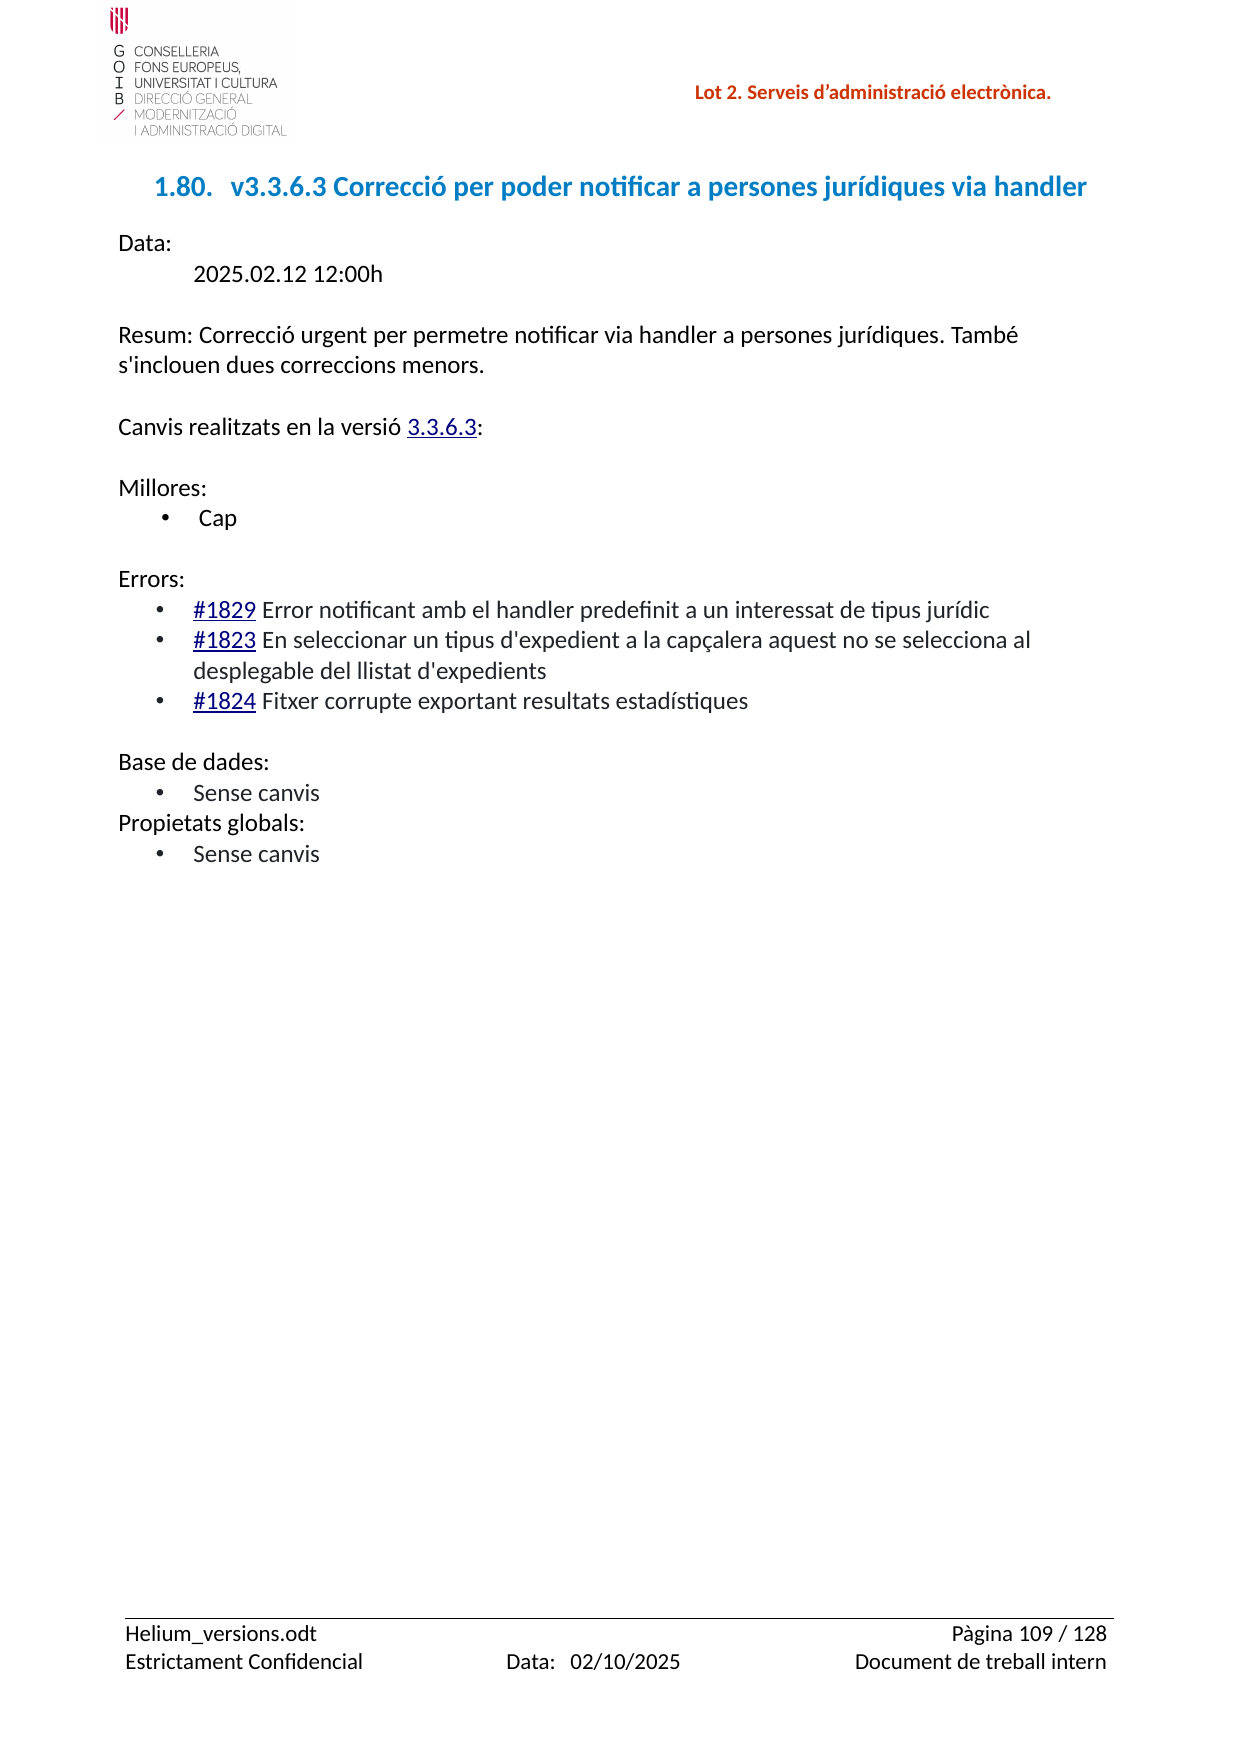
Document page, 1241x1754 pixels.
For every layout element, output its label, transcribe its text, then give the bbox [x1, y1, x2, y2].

text Millores: [118, 472, 1122, 502]
text Propietats globals: [118, 807, 1122, 838]
text Data: [118, 228, 1122, 258]
text Resum: Correcció urgent per permetre notificar via handler a persones jurídiques. També s'inclouen dues correccions menors. [118, 319, 1122, 380]
text Base de dades: [118, 746, 1122, 777]
text Canvis realitzats en la versió 3.3.6.3: [118, 411, 1122, 441]
picture [100, 0, 297, 144]
list Sense canvis [156, 777, 1122, 807]
list #1823 En seleccionar un tipus d'expedient a la capçalera aquest no se selecciona al desplegable del llistat d'expedients [156, 624, 1122, 685]
list Cap [161, 502, 1122, 533]
text Errors: [118, 563, 1122, 594]
subtitle v3.3.6.3 Correcció per poder notificar a persones jurídiques via handler [153, 168, 1122, 204]
list Sense canvis [156, 838, 1122, 868]
text 2025.02.12 12:00h [118, 258, 1122, 289]
list #1824 Fitxer corrupte exportant resultats estadístiques [156, 685, 1122, 716]
list #1829 Error notificant amb el handler predefinit a un interessat de tipus jurídic [156, 594, 1122, 624]
